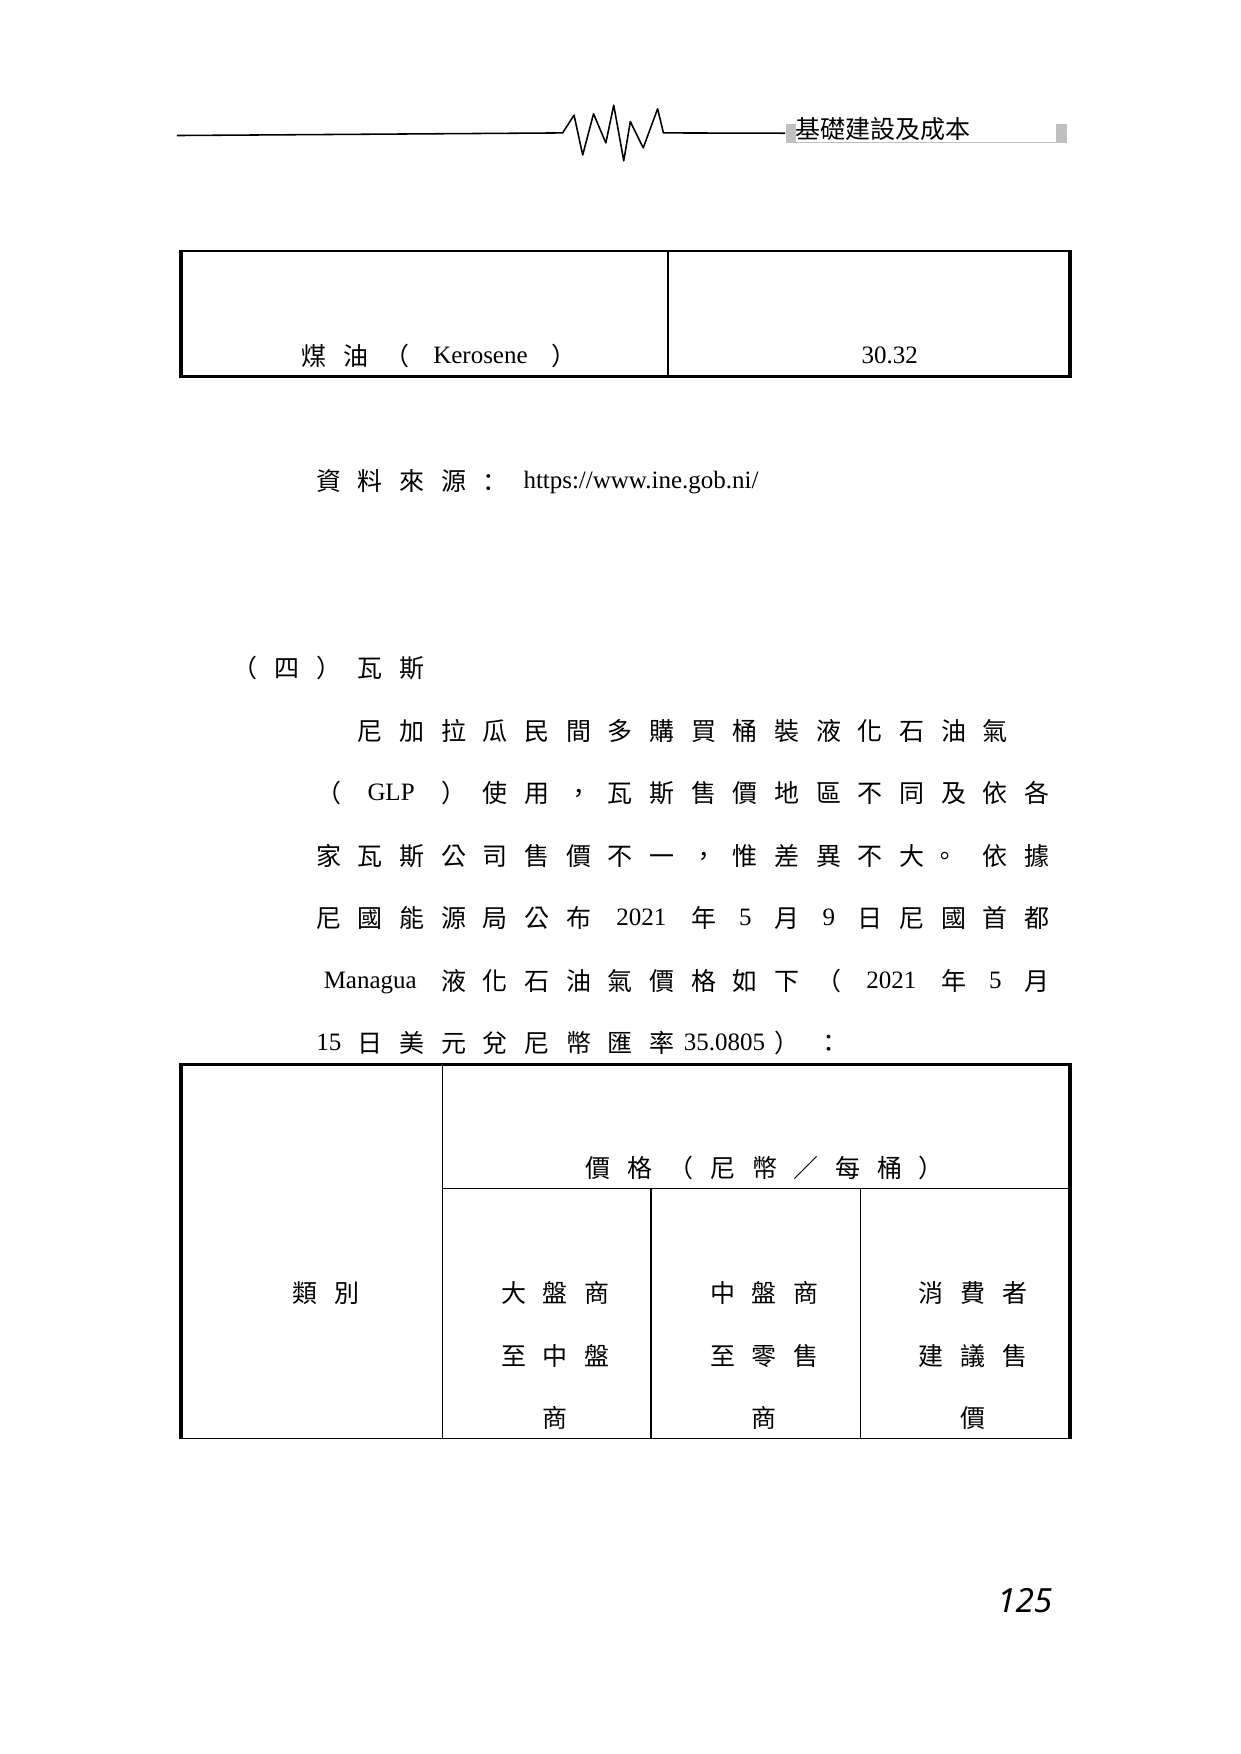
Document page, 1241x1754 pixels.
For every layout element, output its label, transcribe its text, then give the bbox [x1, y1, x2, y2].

table_header 類別 [183, 1066, 442, 1438]
text （四）瓦斯 [207, 625, 1058, 688]
table_header 價格（尼幣／每桶） [443, 1066, 1068, 1188]
table_cell 中盤商至零售商 [652, 1189, 860, 1438]
table_cell 30.32 [669, 252, 1068, 375]
text 資料來源：https://www.ine.gob.ni/ [224, 438, 1058, 500]
table_cell 煤油（Kerosene） [183, 252, 667, 375]
table_cell 大盤商至中盤商 [443, 1189, 650, 1438]
table_cell 消費者建議售價 [861, 1189, 1068, 1438]
text 尼加拉瓜民間多購買桶裝液化石油氣（GLP）使用，瓦斯售價地區不同及依各家瓦斯公司售價不一，惟差異不大。依據尼國能源局公布2021年5月9日尼國首都Managua液化石油氣價格如下（2021年5月15日美元兌尼幣匯率35.0805）： [281, 688, 1058, 1063]
